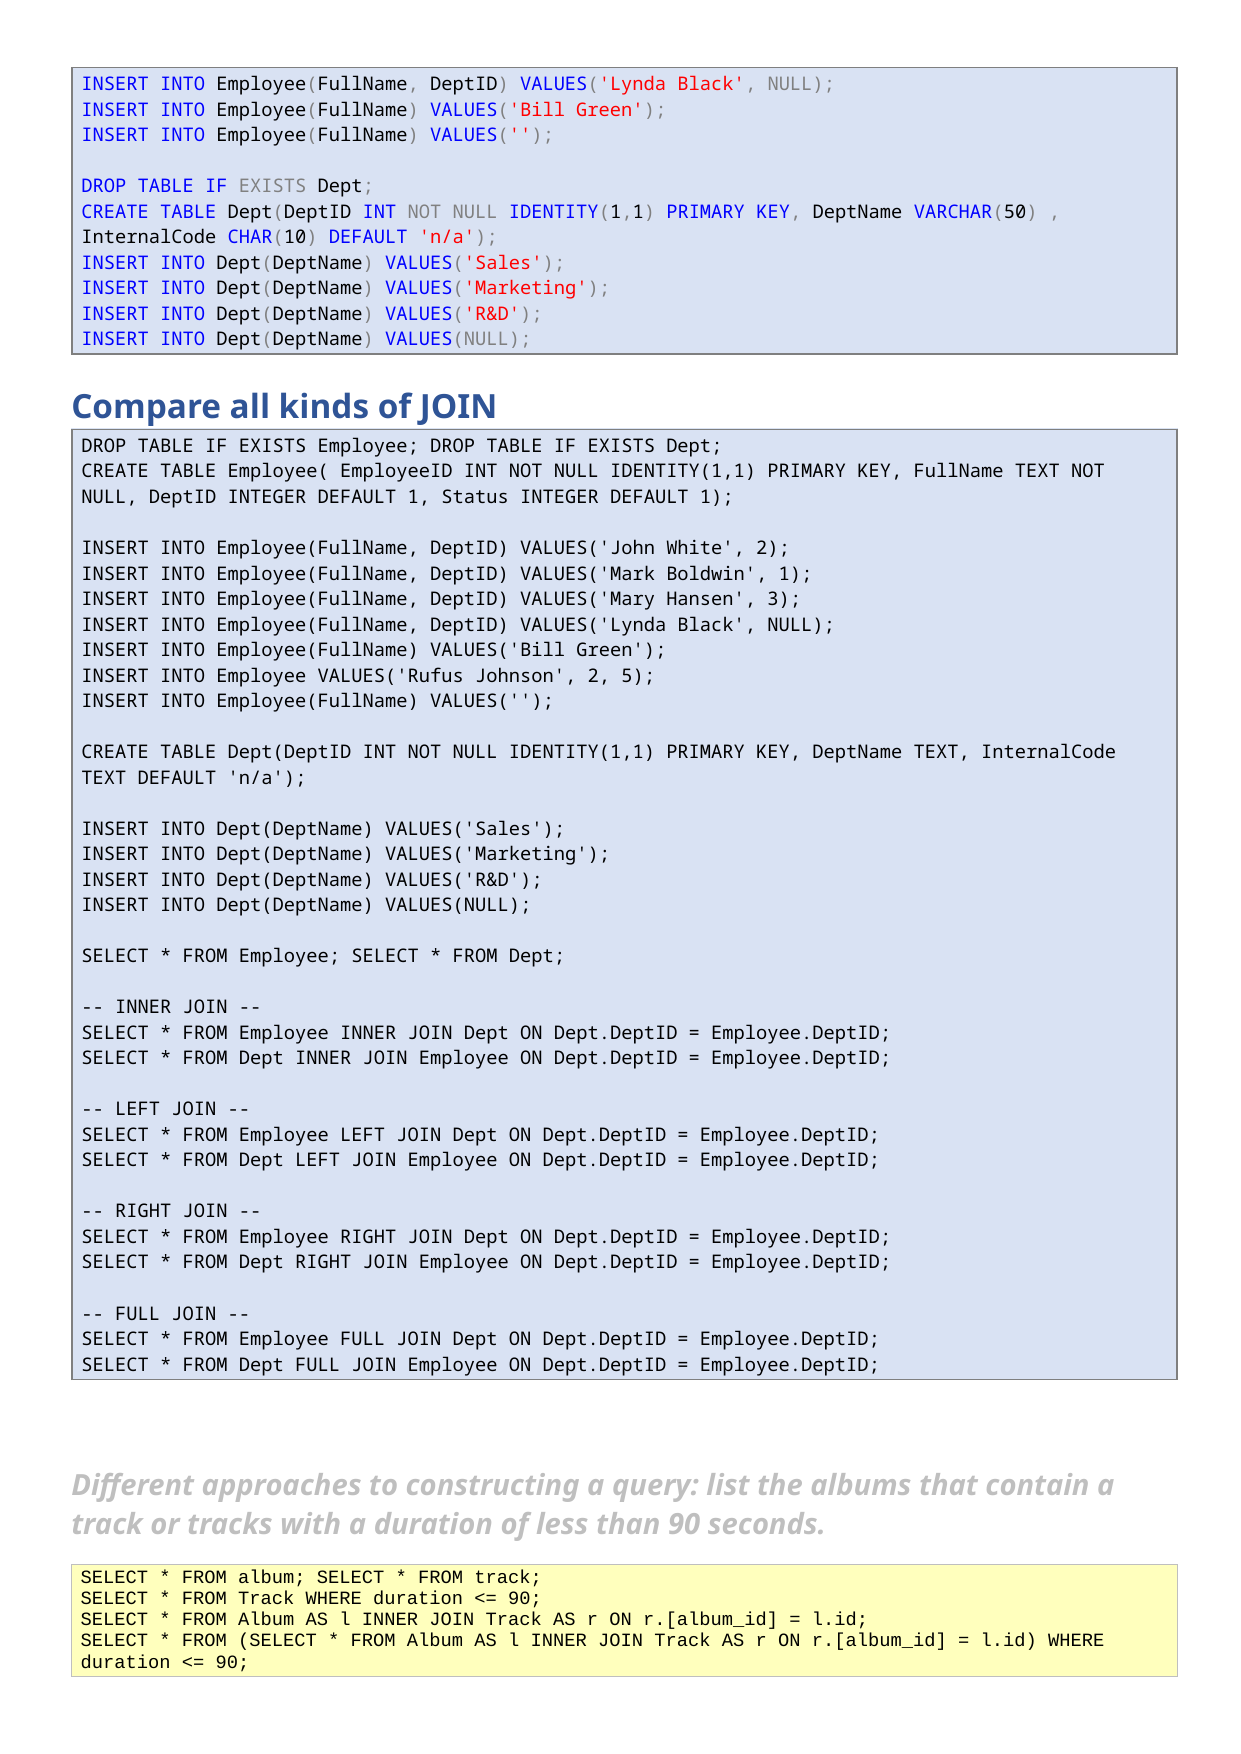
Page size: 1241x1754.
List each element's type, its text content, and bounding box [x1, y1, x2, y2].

text INSERT INTO Dept(DeptName) VALUES('R&D'); [73, 862, 1176, 888]
text INSERT INTO Dept(DeptName) VALUES(NULL); [73, 888, 1176, 913]
text Compare all kinds of JOIN [71, 383, 1178, 428]
text CREATE TABLE Dept(DeptID INT NOT NULL IDENTITY(1,1) PRIMARY KEY, DeptName VARCHAR(50) , InternalCode CHAR(10) DEFAULT 'n/a'); [73, 194, 1176, 245]
text SELECT * FROM Dept RIGHT JOIN Employee ON Dept.DeptID = Employee.DeptID; [73, 1245, 1176, 1271]
text SELECT * FROM (SELECT * FROM Album AS l INNER JOIN Track AS r ON r.[album_id] = l.id) WHERE duration <= 90; [72, 1628, 1177, 1676]
text SELECT * FROM Employee FULL JOIN Dept ON Dept.DeptID = Employee.DeptID; [73, 1322, 1176, 1347]
text INSERT INTO Dept(DeptName) VALUES('Marketing'); [73, 271, 1176, 296]
text INSERT INTO Employee(FullName, DeptID) VALUES('Mary Hansen', 3); [73, 582, 1176, 607]
text INSERT INTO Employee(FullName) VALUES('Bill Green'); [73, 633, 1176, 658]
text DROP TABLE IF EXISTS Employee; DROP TABLE IF EXISTS Dept; [73, 430, 1176, 454]
text INSERT INTO Dept(DeptName) VALUES('Sales'); [73, 811, 1176, 837]
text DROP TABLE IF EXISTS Dept; [73, 169, 1176, 194]
text SELECT * FROM Employee INNER JOIN Dept ON Dept.DeptID = Employee.DeptID; [73, 1016, 1176, 1041]
text INSERT INTO Employee(FullName, DeptID) VALUES('John White', 2); [73, 531, 1176, 556]
text SELECT * FROM album; SELECT * FROM track; [72, 1565, 1177, 1586]
text INSERT INTO Dept(DeptName) VALUES('Marketing'); [73, 837, 1176, 862]
text SELECT * FROM Employee; SELECT * FROM Dept; [73, 939, 1176, 964]
text INSERT INTO Dept(DeptName) VALUES('R&D'); [73, 296, 1176, 322]
text INSERT INTO Employee(FullName) VALUES('Bill Green'); [73, 92, 1176, 118]
text INSERT INTO Employee(FullName, DeptID) VALUES('Mark Boldwin', 1); [73, 556, 1176, 582]
text -- INNER JOIN -- [73, 990, 1176, 1016]
text INSERT INTO Employee(FullName, DeptID) VALUES('Lynda Black', NULL); [73, 607, 1176, 633]
text SELECT * FROM Track WHERE duration <= 90; [72, 1586, 1177, 1607]
text INSERT INTO Employee VALUES('Rufus Johnson', 2, 5); [73, 658, 1176, 684]
text SELECT * FROM Dept INNER JOIN Employee ON Dept.DeptID = Employee.DeptID; [73, 1041, 1176, 1067]
text -- FULL JOIN -- [73, 1296, 1176, 1322]
text INSERT INTO Employee(FullName) VALUES(''); [73, 684, 1176, 709]
text INSERT INTO Employee(FullName) VALUES(''); [73, 118, 1176, 143]
text SELECT * FROM Dept LEFT JOIN Employee ON Dept.DeptID = Employee.DeptID; [73, 1143, 1176, 1169]
text SELECT * FROM Employee LEFT JOIN Dept ON Dept.DeptID = Employee.DeptID; [73, 1118, 1176, 1143]
text -- LEFT JOIN -- [73, 1092, 1176, 1118]
text SELECT * FROM Album AS l INNER JOIN Track AS r ON r.[album_id] = l.id; [72, 1607, 1177, 1628]
text CREATE TABLE Dept(DeptID INT NOT NULL IDENTITY(1,1) PRIMARY KEY, DeptName TEXT, InternalCode TEXT DEFAULT 'n/a'); [73, 735, 1176, 786]
text SELECT * FROM Employee RIGHT JOIN Dept ON Dept.DeptID = Employee.DeptID; [73, 1220, 1176, 1245]
text Different approaches to constructing a query: list the albums that contain a track or tracks with a duration of less than 90 seconds. [71, 1464, 1178, 1543]
text INSERT INTO Dept(DeptName) VALUES('Sales'); [73, 245, 1176, 271]
text CREATE TABLE Employee( EmployeeID INT NOT NULL IDENTITY(1,1) PRIMARY KEY, FullName TEXT NOT NULL, DeptID INTEGER DEFAULT 1, Status INTEGER DEFAULT 1); [73, 454, 1176, 505]
text SELECT * FROM Dept FULL JOIN Employee ON Dept.DeptID = Employee.DeptID; [73, 1347, 1176, 1379]
text INSERT INTO Employee(FullName, DeptID) VALUES('Lynda Black', NULL); [73, 68, 1176, 92]
text -- RIGHT JOIN -- [73, 1194, 1176, 1220]
text INSERT INTO Dept(DeptName) VALUES(NULL); [73, 322, 1176, 353]
